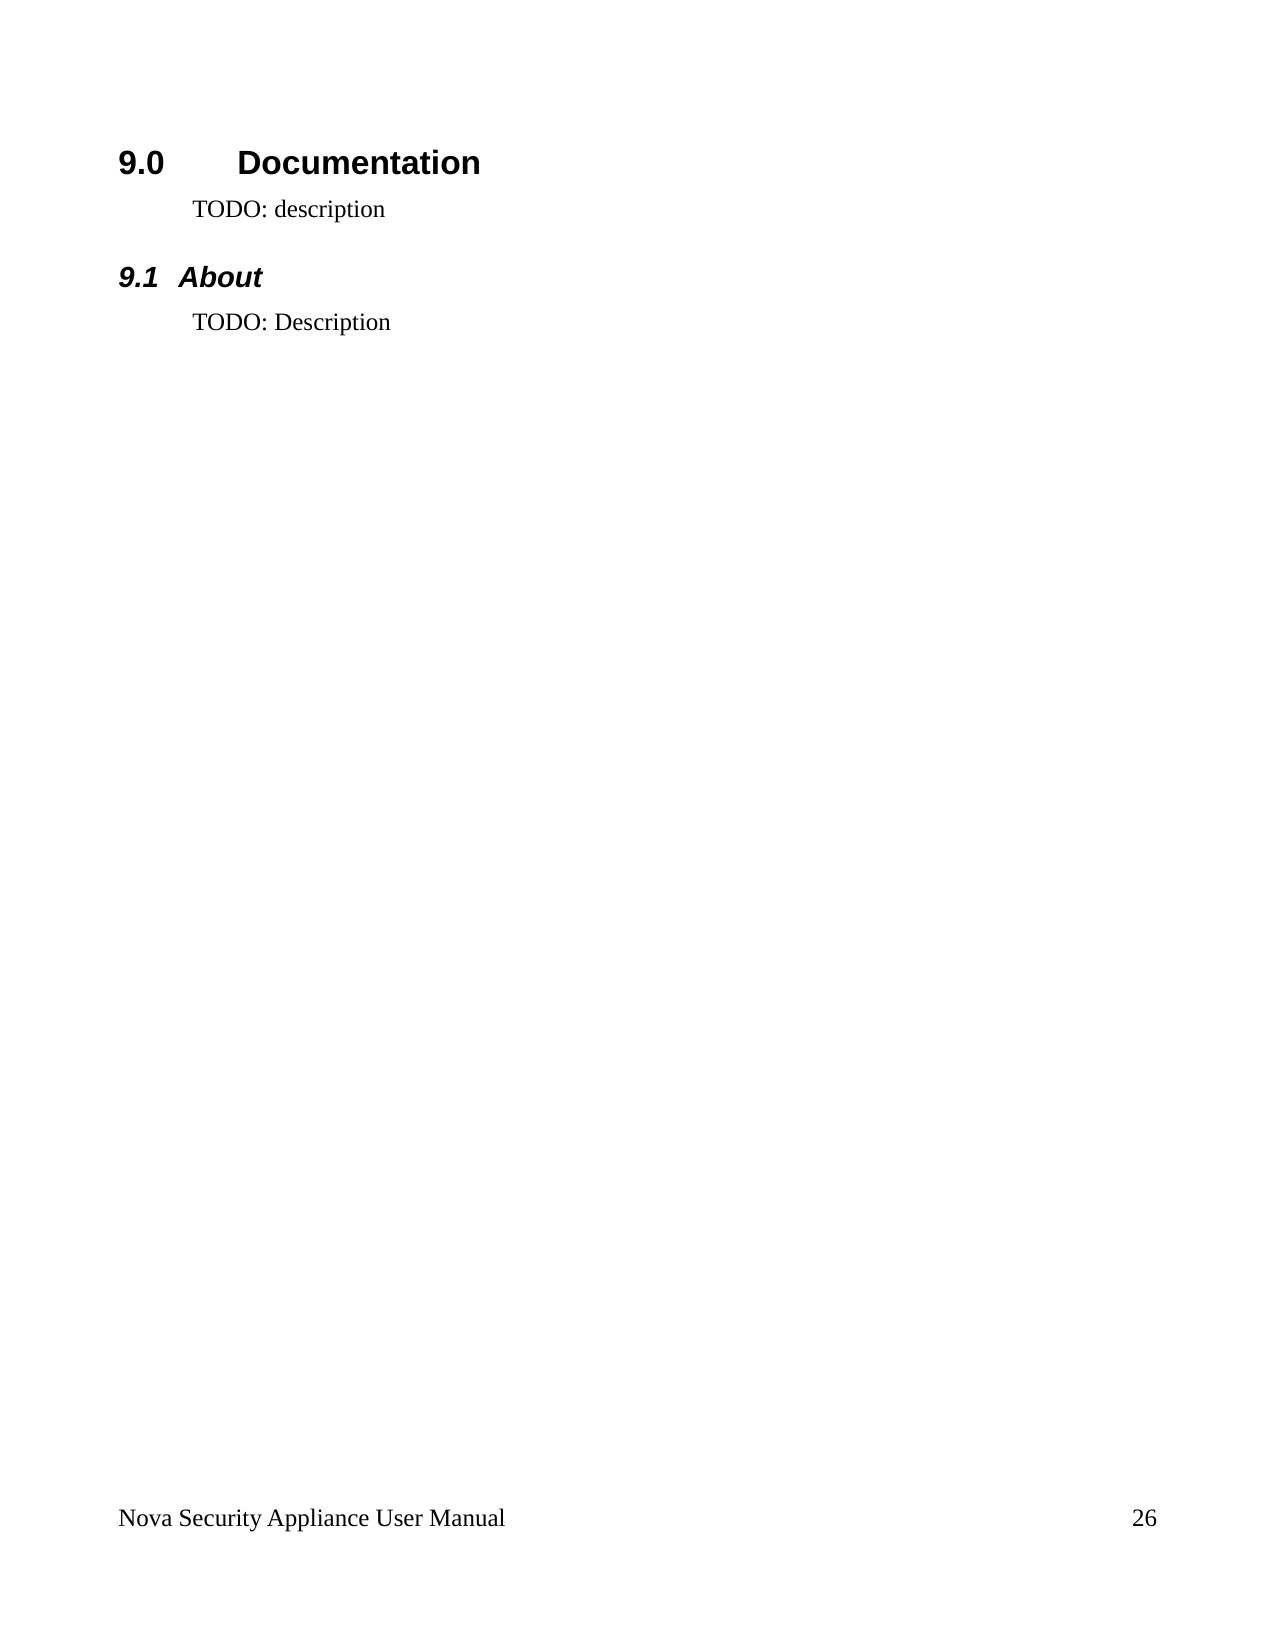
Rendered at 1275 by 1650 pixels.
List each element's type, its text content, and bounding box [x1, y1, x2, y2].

text TODO: Description [118, 307, 1157, 335]
subtitle About [118, 261, 1157, 294]
subtitle Documentation [118, 143, 1157, 182]
text TODO: description [118, 194, 1157, 223]
